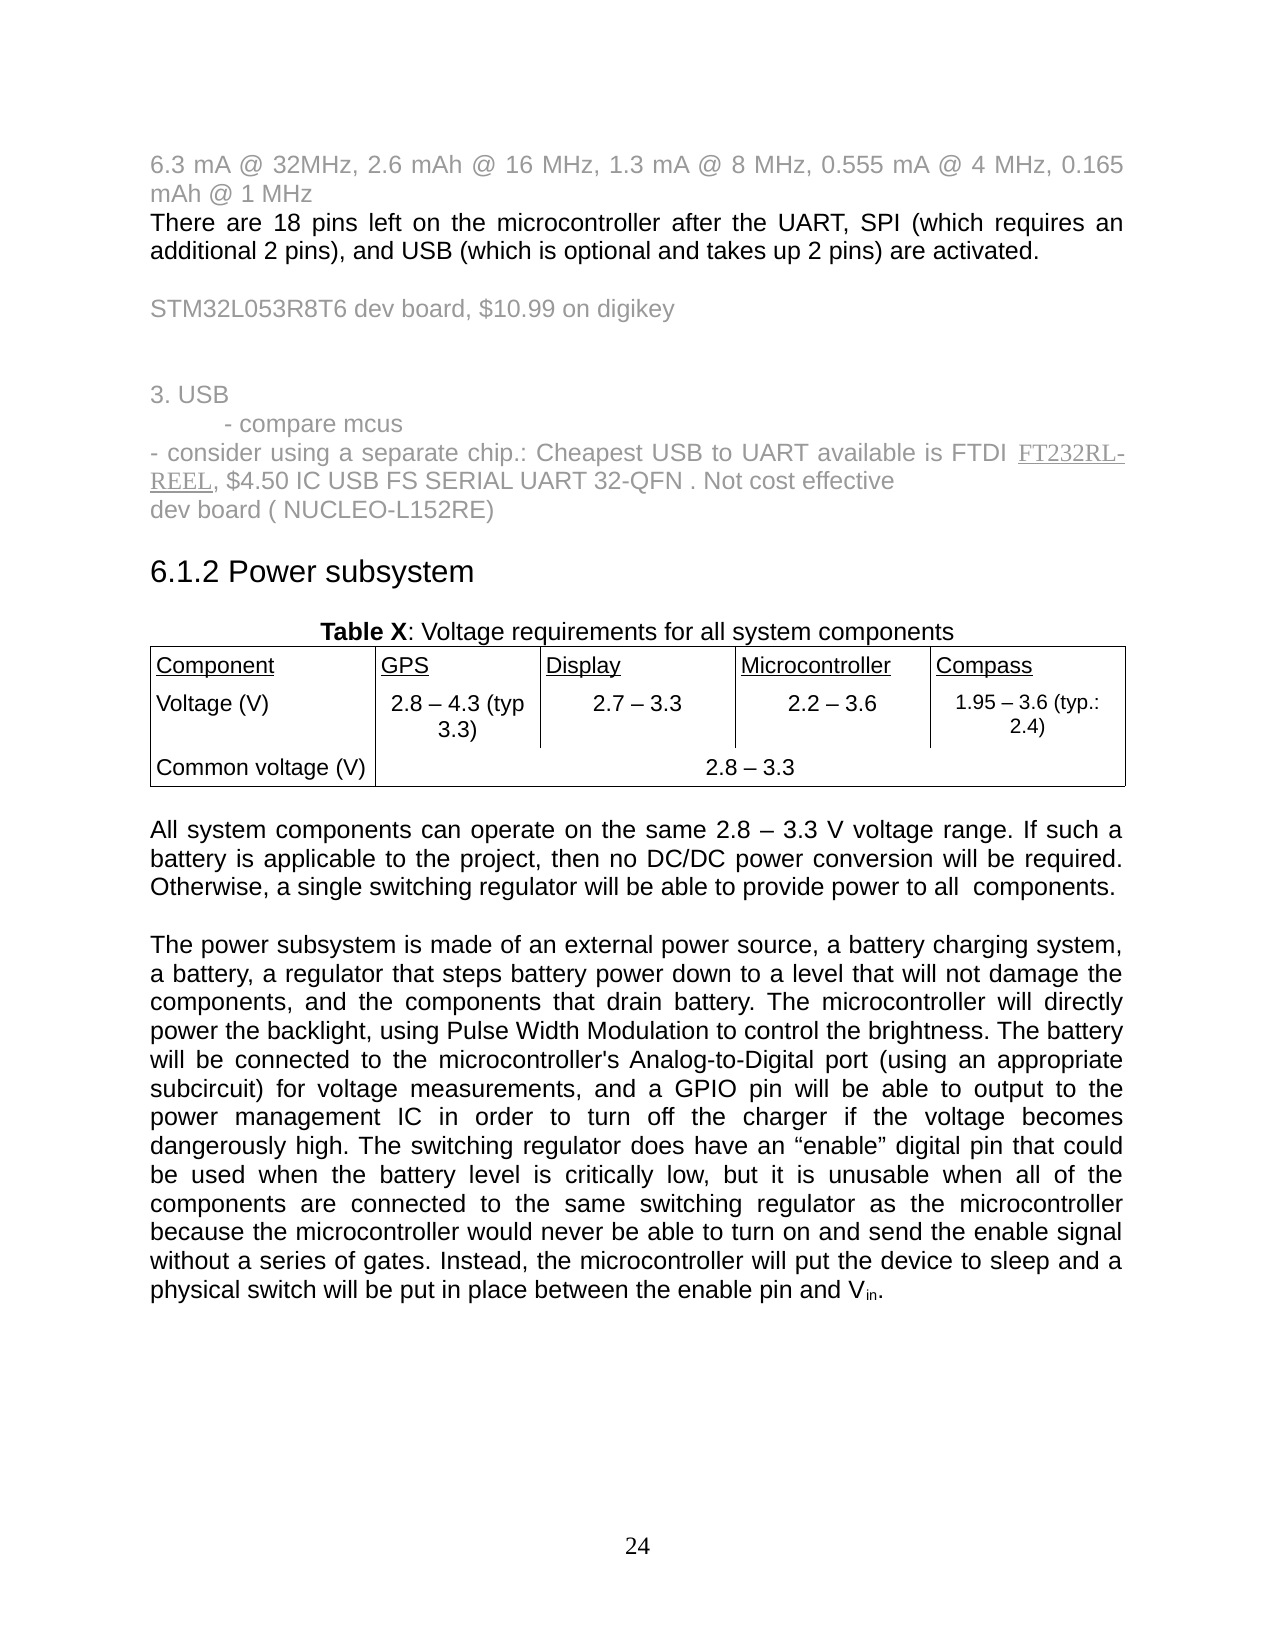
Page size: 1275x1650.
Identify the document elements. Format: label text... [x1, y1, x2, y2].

table_cell 2.2 – 3.6 [736, 684, 930, 748]
table_cell 2.8 – 4.3 (typ 3.3) [376, 684, 540, 748]
text STM32L053R8T6 dev board, $10.99 on digikey [150, 294, 1125, 322]
text 3. USB [150, 380, 1125, 409]
text 6.3 mA @ 32MHz, 2.6 mAh @ 16 MHz, 1.3 mA @ 8 MHz, 0.555 mA @ 4 MHz, 0.165 mAh @ 1 MHz [150, 150, 1125, 207]
table_cell Common voltage (V) [151, 748, 375, 786]
table_header Component [151, 647, 375, 684]
table_header GPS [376, 647, 540, 684]
text dev board ( NUCLEO-L152RE) [150, 495, 1125, 524]
table_cell 2.8 – 3.3 [376, 748, 1125, 786]
text The power subsystem is made of an external power source, a battery charging system, a battery, a regulator that steps battery power down to a level that will not damage the components, and the components that drain battery. The microcontroller will directly power the backlight, using Pulse Width Modulation to control the brightness. The battery will be connected to the microcontroller's Analog-to-Digital port (using an appropriate subcircuit) for voltage measurements, and a GPIO pin will be able to output to the power management IC in order to turn off the charger if the voltage becomes dangerously high. The switching regulator does have an “enable” digital pin that could be used when the battery level is critically low, but it is unusable when all of the components are connected to the same switching regulator as the microcontroller because the microcontroller would never be able to turn on and send the enable signal without a series of gates. Instead, the microcontroller will put the device to sleep and a physical switch will be put in place between the enable pin and Vin. [150, 930, 1125, 1304]
table_header Compass [931, 647, 1125, 684]
table_cell 2.7 – 3.3 [541, 684, 735, 748]
table_header Display [541, 647, 735, 684]
text - consider using a separate chip.: Cheapest USB to UART available is FTDI FT232RL-REEL, $4.50 IC USB FS SERIAL UART 32-QFN . Not cost effective [150, 437, 1125, 495]
text There are 18 pins left on the microcontroller after the UART, SPI (which requires an additional 2 pins), and USB (which is optional and takes up 2 pins) are activated. [150, 207, 1125, 265]
table_header Microcontroller [736, 647, 930, 684]
text All system components can operate on the same 2.8 – 3.3 V voltage range. If such a battery is applicable to the project, then no DC/DC power conversion will be required. Otherwise, a single switching regulator will be able to provide power to all components. [150, 815, 1125, 901]
table_cell 1.95 – 3.6 (typ.: 2.4) [931, 684, 1125, 748]
text Table X: Voltage requirements for all system components [150, 617, 1125, 646]
table_cell Voltage (V) [151, 684, 375, 748]
text 6.1.2 Power subsystem [150, 553, 1125, 589]
text - compare mcus [150, 409, 1125, 437]
